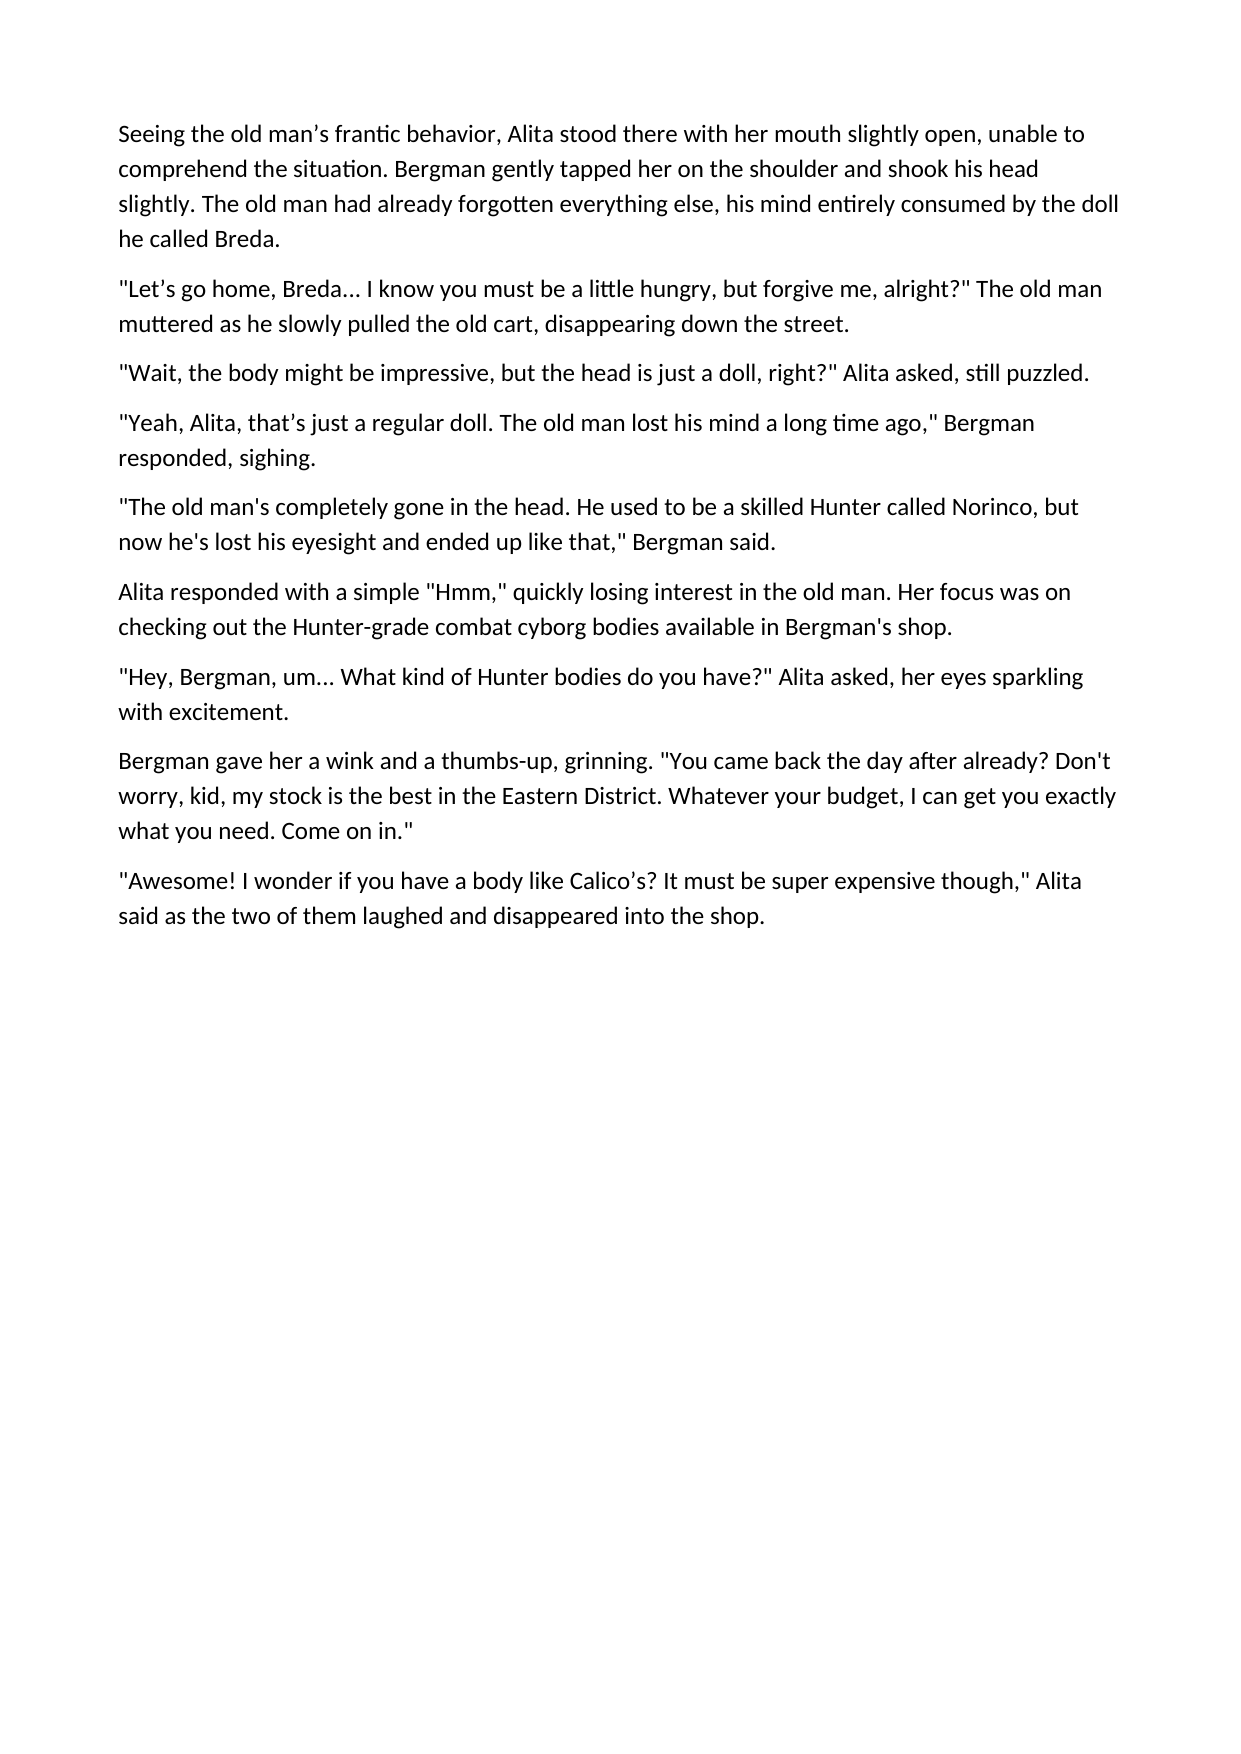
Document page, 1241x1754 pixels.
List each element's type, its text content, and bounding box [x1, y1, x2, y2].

text Seeing the old man’s frantic behavior, Alita stood there with her mouth slightly open, unable to comprehend the situation. Bergman gently tapped her on the shoulder and shook his head slightly. The old man had already forgotten everything else, his mind entirely consumed by the doll he called Breda. [118, 118, 1122, 254]
text "Let’s go home, Breda... I know you must be a little hungry, but forgive me, alright?" The old man muttered as he slowly pulled the old cart, disappearing down the street. [118, 273, 1122, 338]
text Bergman gave her a wink and a thumbs-up, grinning. "You came back the day after already? Don't worry, kid, my stock is the best in the Eastern District. Whatever your budget, I can get you exactly what you need. Come on in." [118, 745, 1122, 846]
text "Awesome! I wonder if you have a body like Calico’s? It must be super expensive though," Alita said as the two of them laughed and disappeared into the shop. [118, 865, 1122, 930]
text "The old man's completely gone in the head. He used to be a skilled Hunter called Norinco, but now he's lost his eyesight and ended up like that," Bergman said. [118, 491, 1122, 557]
text "Hey, Bergman, um... What kind of Hunter bodies do you have?" Alita asked, her eyes sparkling with excitement. [118, 661, 1122, 726]
text "Yeah, Alita, that’s just a regular doll. The old man lost his mind a long time ago," Bergman responded, sighing. [118, 407, 1122, 472]
text Alita responded with a simple "Hmm," quickly losing interest in the old man. Her focus was on checking out the Hunter-grade combat cyborg bodies available in Bergman's shop. [118, 576, 1122, 642]
text "Wait, the body might be impressive, but the head is just a doll, right?" Alita asked, still puzzled. [118, 357, 1122, 388]
